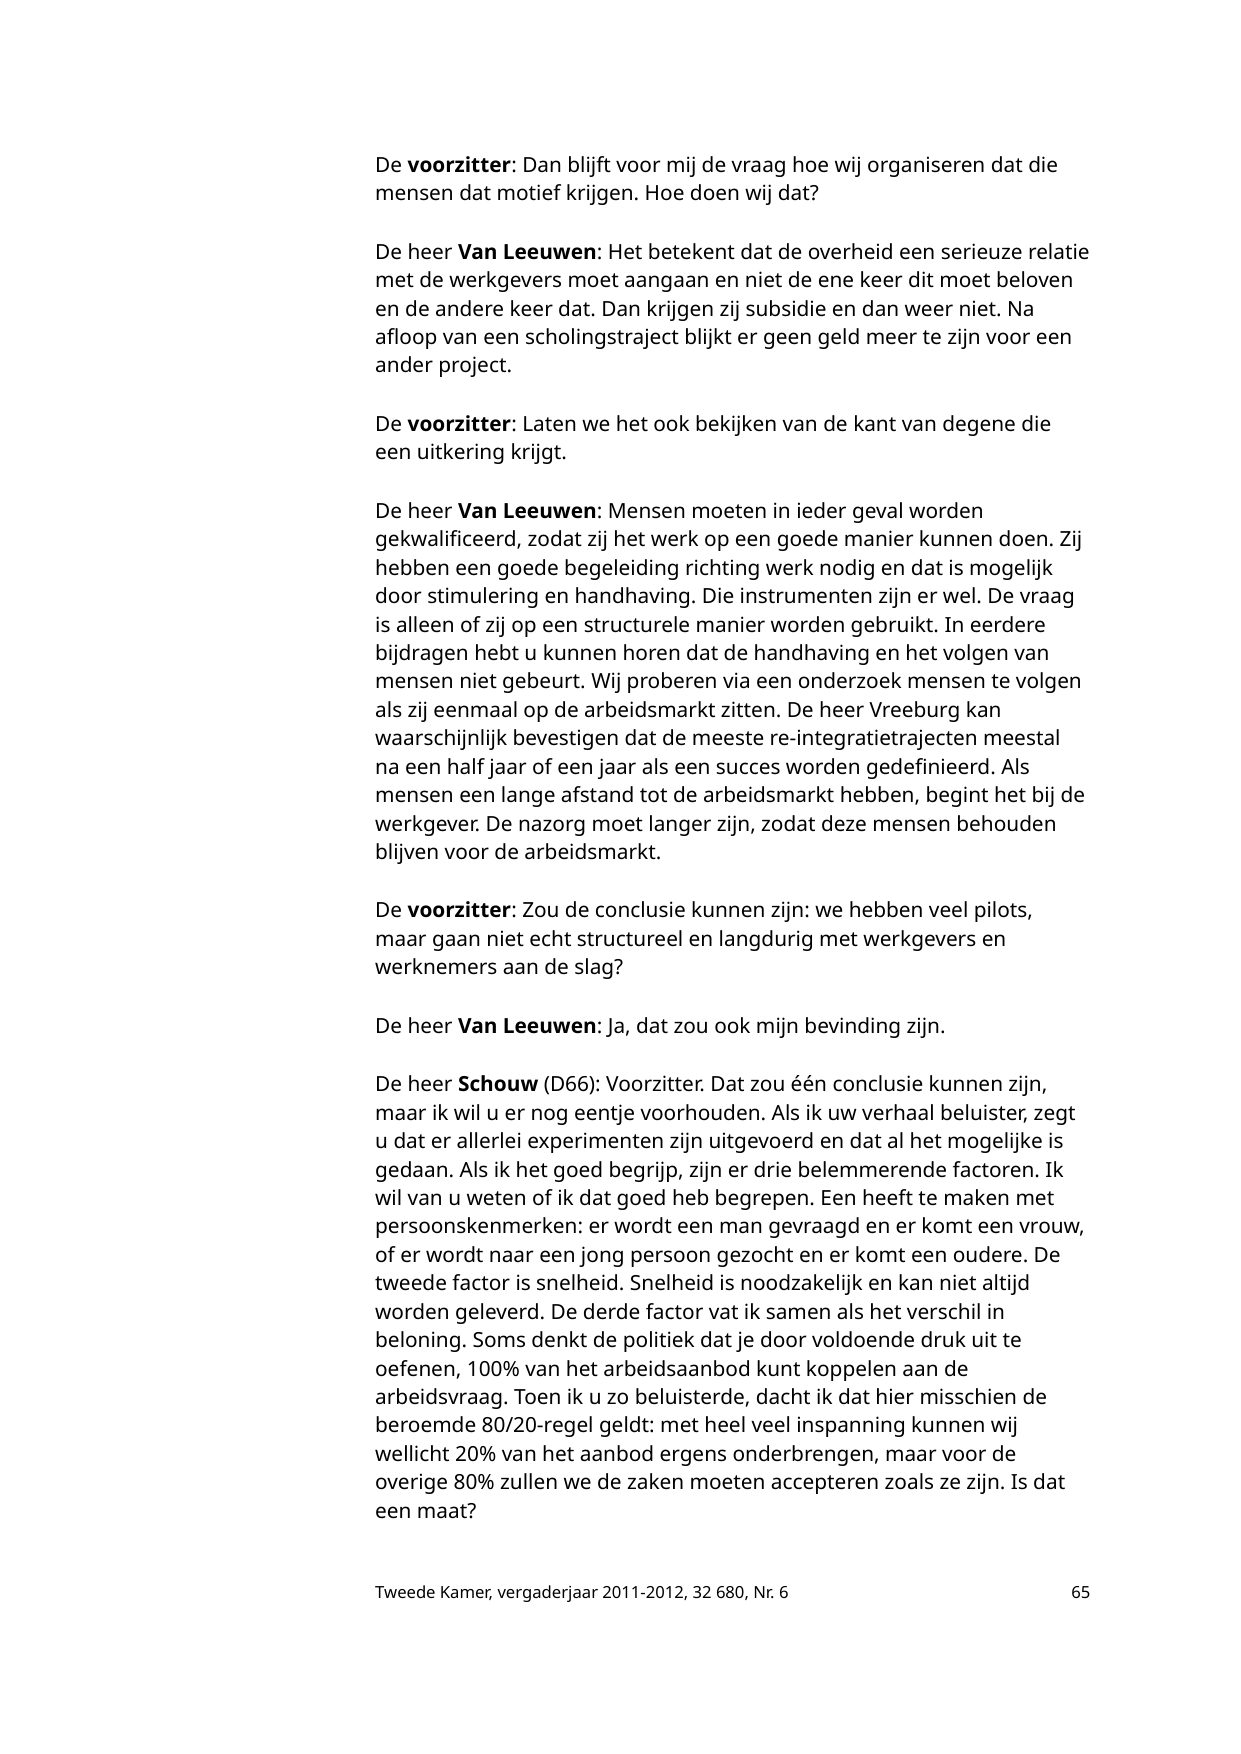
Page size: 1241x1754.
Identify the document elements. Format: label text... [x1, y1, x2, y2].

text De heer Van Leeuwen: Mensen moeten in ieder geval worden gekwalificeerd, zodat zij het werk op een goede manier kunnen doen. Zij hebben een goede begeleiding richting werk nodig en dat is mogelijk door stimulering en handhaving. Die instrumenten zijn er wel. De vraag is alleen of zij op een structurele manier worden gebruikt. In eerdere bijdragen hebt u kunnen horen dat de handhaving en het volgen van mensen niet gebeurt. Wij proberen via een onderzoek mensen te volgen als zij eenmaal op de arbeidsmarkt zitten. De heer Vreeburg kan waarschijnlijk bevestigen dat de meeste re-integratietrajecten meestal na een half jaar of een jaar als een succes worden gedefinieerd. Als mensen een lange afstand tot de arbeidsmarkt hebben, begint het bij de werkgever. De nazorg moet langer zijn, zodat deze mensen behouden blijven voor de arbeidsmarkt. [375, 496, 1090, 866]
text De voorzitter: Dan blijft voor mij de vraag hoe wij organiseren dat die mensen dat motief krijgen. Hoe doen wij dat? [375, 150, 1090, 207]
text De voorzitter: Laten we het ook bekijken van de kant van degene die een uitkering krijgt. [375, 409, 1090, 466]
text De heer Schouw (D66): Voorzitter. Dat zou één conclusie kunnen zijn, maar ik wil u er nog eentje voorhouden. Als ik uw verhaal beluister, zegt u dat er allerlei experimenten zijn uitgevoerd en dat al het mogelijke is gedaan. Als ik het goed begrijp, zijn er drie belemmerende factoren. Ik wil van u weten of ik dat goed heb begrepen. Een heeft te maken met persoonskenmerken: er wordt een man gevraagd en er komt een vrouw, of er wordt naar een jong persoon gezocht en er komt een oudere. De tweede factor is snelheid. Snelheid is noodzakelijk en kan niet altijd worden geleverd. De derde factor vat ik samen als het verschil in beloning. Soms denkt de politiek dat je door voldoende druk uit te oefenen, 100% van het arbeidsaanbod kunt koppelen aan de arbeidsvraag. Toen ik u zo beluisterde, dacht ik dat hier misschien de beroemde 80/20-regel geldt: met heel veel inspanning kunnen wij wellicht 20% van het aanbod ergens onderbrengen, maar voor de overige 80% zullen we de zaken moeten accepteren zoals ze zijn. Is dat een maat? [375, 1069, 1090, 1524]
text De heer Van Leeuwen: Het betekent dat de overheid een serieuze relatie met de werkgevers moet aangaan en niet de ene keer dit moet beloven en de andere keer dat. Dan krijgen zij subsidie en dan weer niet. Na afloop van een scholingstraject blijkt er geen geld meer te zijn voor een ander project. [375, 237, 1090, 379]
text De voorzitter: Zou de conclusie kunnen zijn: we hebben veel pilots, maar gaan niet echt structureel en langdurig met werkgevers en werknemers aan de slag? [375, 896, 1090, 981]
text De heer Van Leeuwen: Ja, dat zou ook mijn bevinding zijn. [375, 1011, 1090, 1039]
